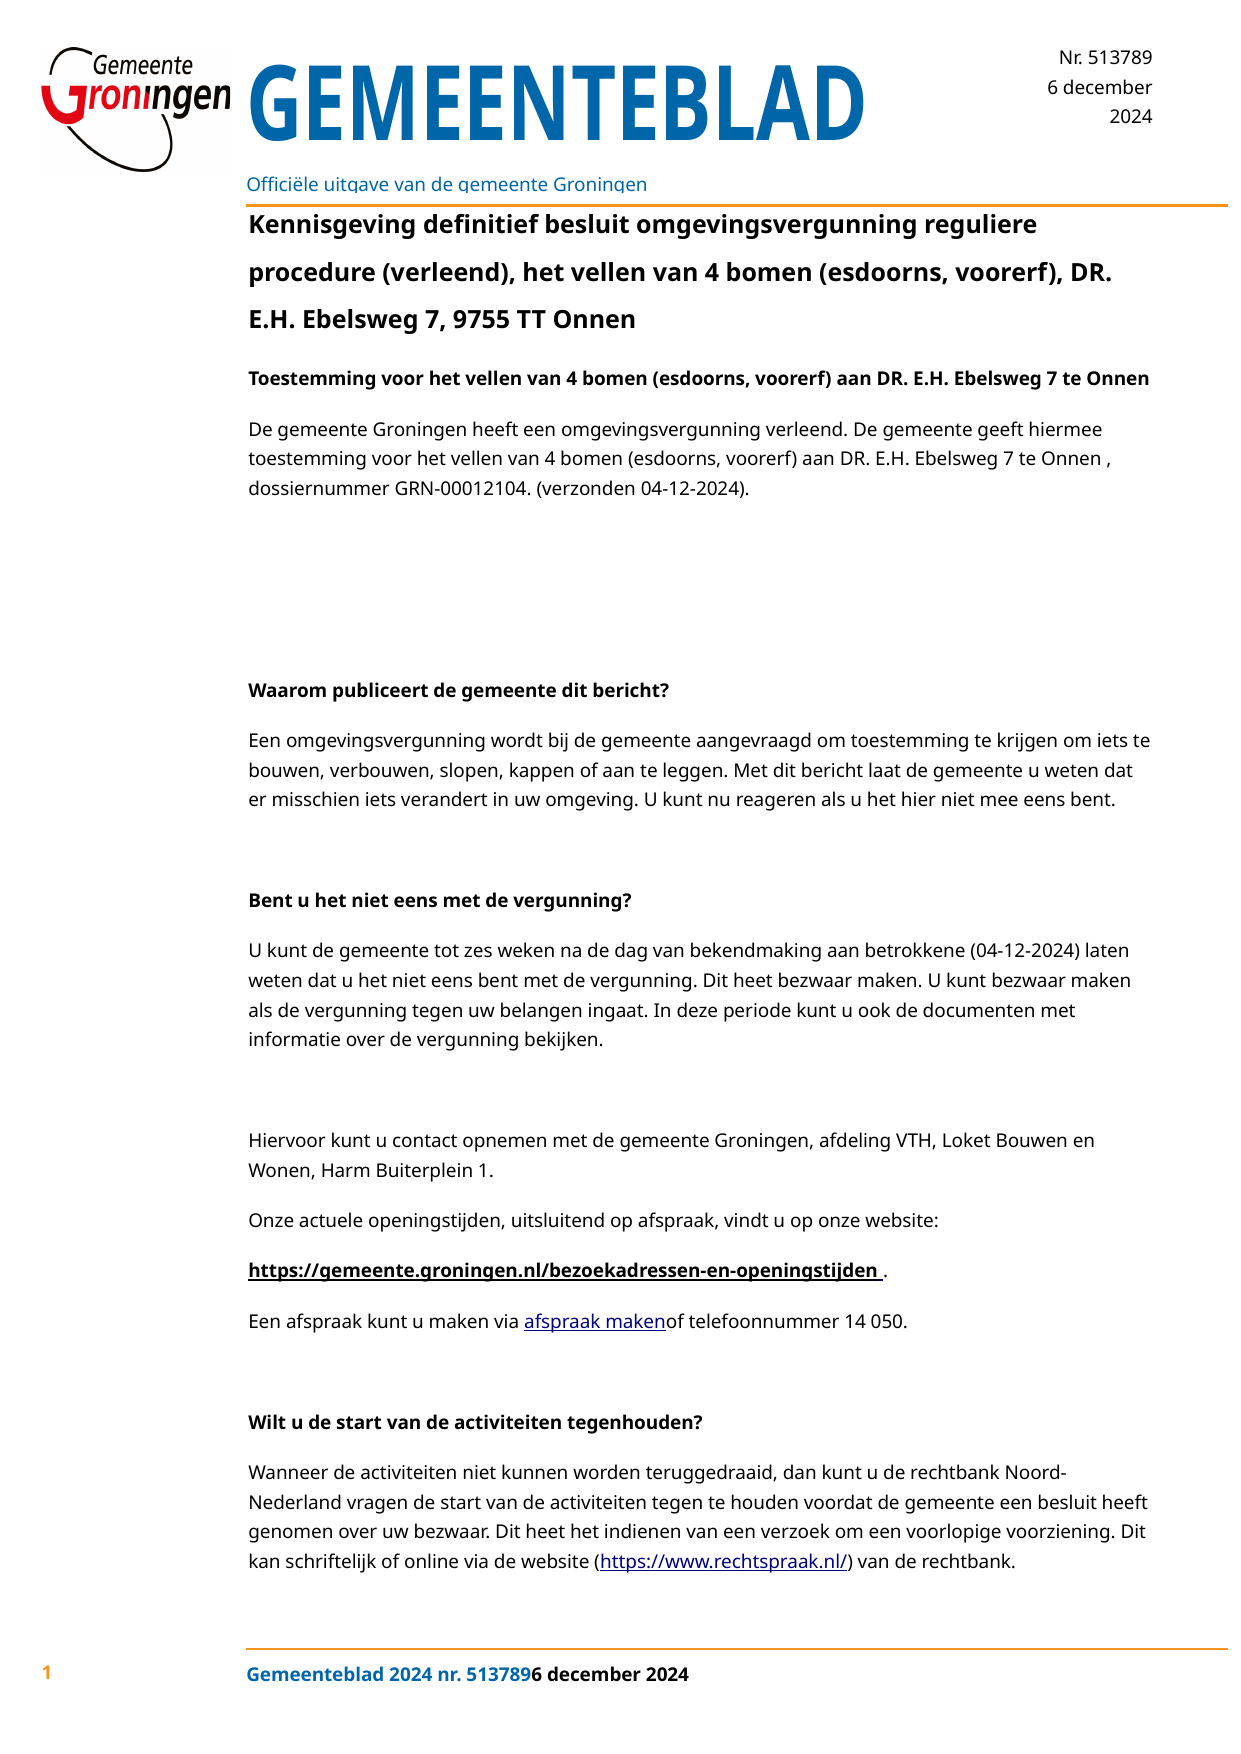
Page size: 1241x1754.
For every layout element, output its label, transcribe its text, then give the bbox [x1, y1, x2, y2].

text Wanneer de activiteiten niet kunnen worden teruggedraaid, dan kunt u de rechtbank Noord-Nederland vragen de start van de activiteiten tegen te houden voordat de gemeente een besluit heeft genomen over uw bezwaar. Dit heet het indienen van een verzoek om een voorlopige voorziening. Dit kan schriftelijk of online via de website (https://www.rechtspraak.nl/) van de rechtbank. [248, 1459, 1152, 1574]
text Een afspraak kunt u maken via afspraak makenof telefoonnummer 14 050. [248, 1308, 1152, 1334]
picture [41, 47, 231, 172]
text Hiervoor kunt u contact opnemen met de gemeente Groningen, afdeling VTH, Loket Bouwen en Wonen, Harm Buiterplein 1. [248, 1127, 1152, 1182]
text Onze actuele openingstijden, uitsluitend op afspraak, vindt u op onze website: [248, 1207, 1152, 1233]
text https://gemeente.groningen.nl/bezoekadressen-en-openingstijden . [248, 1258, 1152, 1283]
text Toestemming voor het vellen van 4 bomen (esdoorns, voorerf) aan DR. E.H. Ebelsweg 7 te Onnen [248, 366, 1152, 391]
text Een omgevingsvergunning wordt bij de gemeente aangevraagd om toestemming te krijgen om iets te bouwen, verbouwen, slopen, kappen of aan te leggen. Met dit bericht laat de gemeente u weten dat er misschien iets verandert in uw omgeving. U kunt nu reageren als u het hier niet mee eens bent. [248, 727, 1152, 812]
text De gemeente Groningen heeft een omgevingsvergunning verleend. De gemeente geeft hiermee toestemming voor het vellen van 4 bomen (esdoorns, voorerf) aan DR. E.H. Ebelsweg 7 te Onnen , dossiernummer GRN-00012104. (verzonden 04-12-2024). [248, 416, 1152, 501]
text Wilt u de start van de activiteiten tegenhouden? [248, 1409, 1152, 1434]
text U kunt de gemeente tot zes weken na de dag van bekendmaking aan betrokkene (04-12-2024) laten weten dat u het niet eens bent met de vergunning. Dit heet bezwaar maken. U kunt bezwaar maken als de vergunning tegen uw belangen ingaat. In deze periode kunt u ook de documenten met informatie over de vergunning bekijken. [248, 938, 1152, 1052]
text Waarom publiceert de gemeente dit bericht? [248, 677, 1152, 702]
text Bent u het niet eens met de vergunning? [248, 887, 1152, 913]
text Kennisgeving definitief besluit omgevingsvergunning reguliere procedure (verleend), het vellen van 4 bomen (esdoorns, voorerf), DR. E.H. Ebelsweg 7, 9755 TT Onnen [248, 207, 1152, 336]
